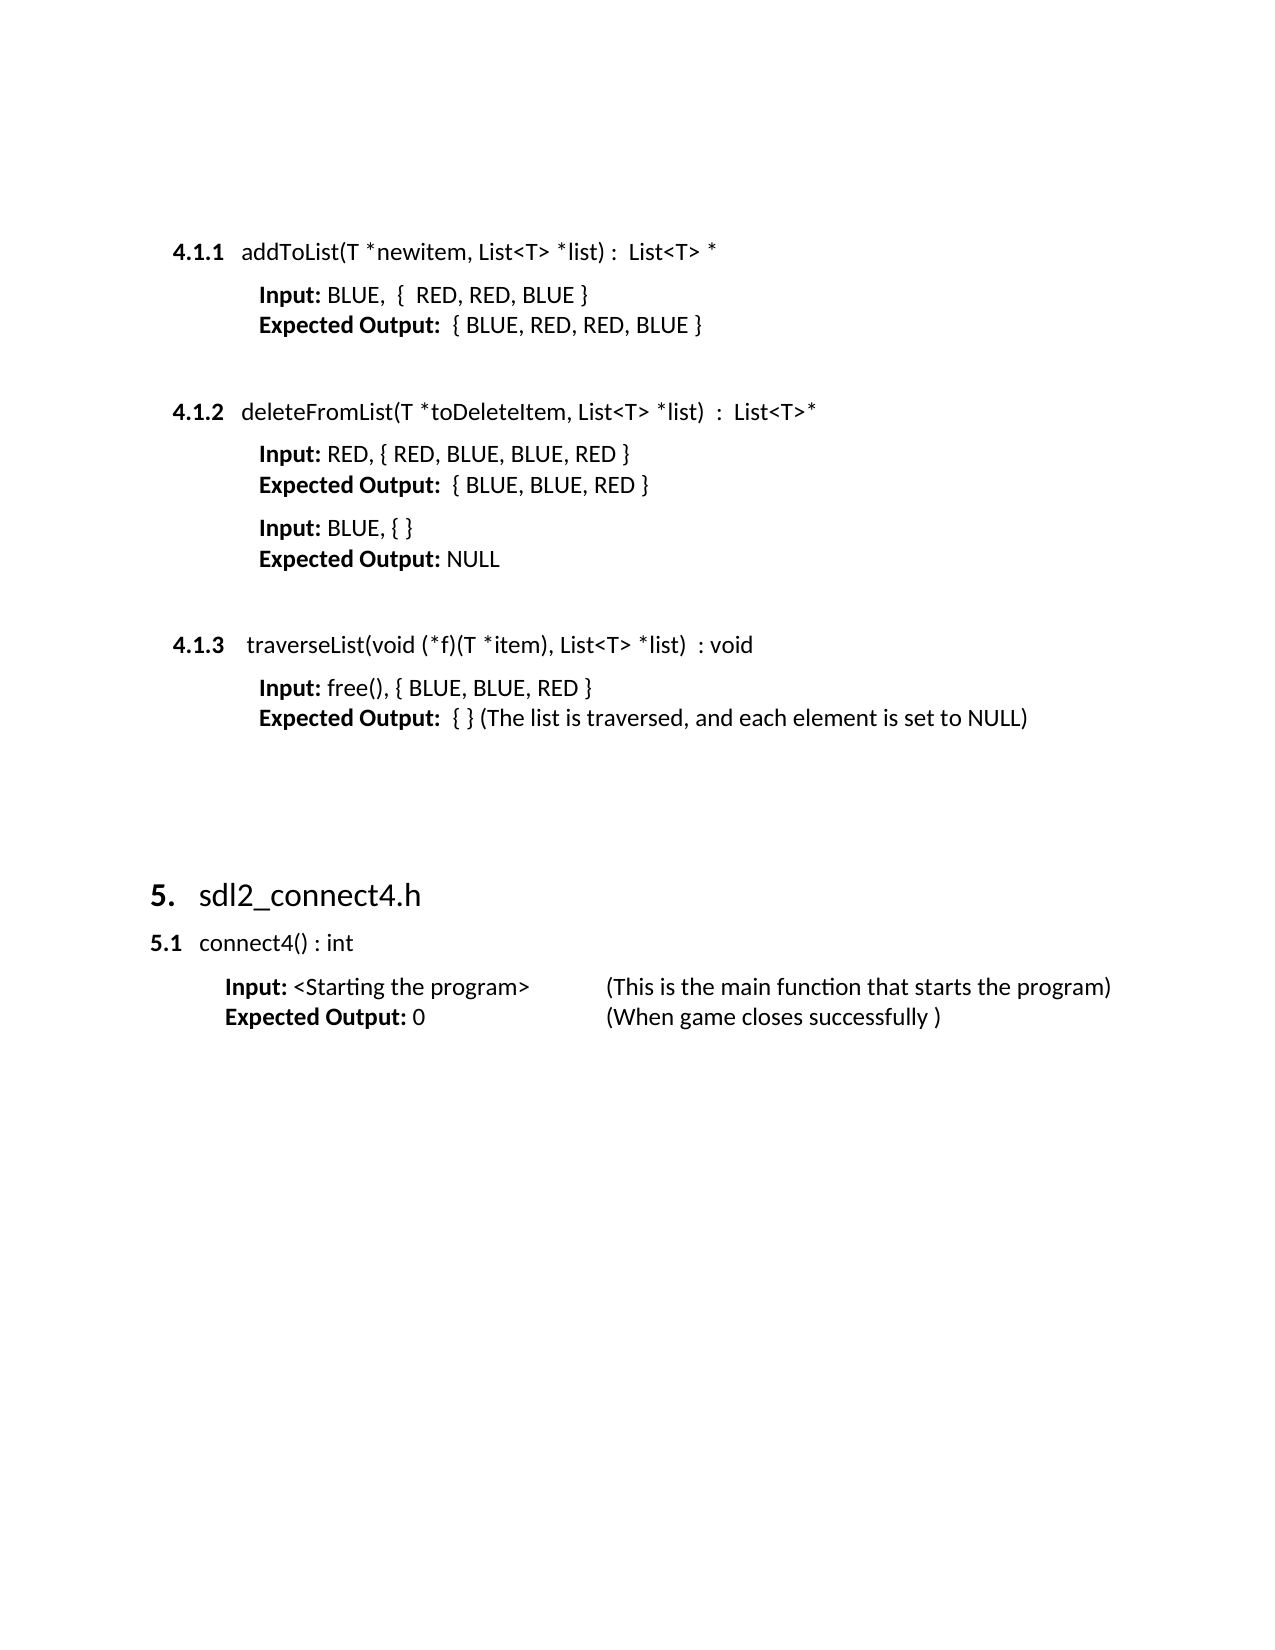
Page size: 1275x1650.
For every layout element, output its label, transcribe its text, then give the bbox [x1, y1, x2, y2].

text Input: BLUE, { } Expected Output: NULL [150, 512, 1125, 573]
text 5.1 connect4() : int [150, 928, 1125, 958]
text 5. sdl2_connect4.h [150, 874, 1125, 915]
text 4.1.1 addToList(T *newitem, List<T> *list) : List<T> * [150, 236, 1125, 267]
text 4.1.2 deleteFromList(T *toDeleteItem, List<T> *list) : List<T>* [150, 396, 1125, 426]
text 4.1.3 traverseList(void (*f)(T *item), List<T> *list) : void [150, 629, 1125, 659]
text Input: BLUE, { RED, RED, BLUE } Expected Output: { BLUE, RED, RED, BLUE } [150, 279, 1125, 340]
text Input: <Starting the program> (This is the main function that starts the program) Expected Output: 0 (When game closes successfully ) [225, 971, 1125, 1062]
text Input: free(), { BLUE, BLUE, RED } Expected Output: { } (The list is traversed, and each element is set to NULL) [150, 672, 1125, 733]
text Input: RED, { RED, BLUE, BLUE, RED } Expected Output: { BLUE, BLUE, RED } [150, 439, 1125, 500]
